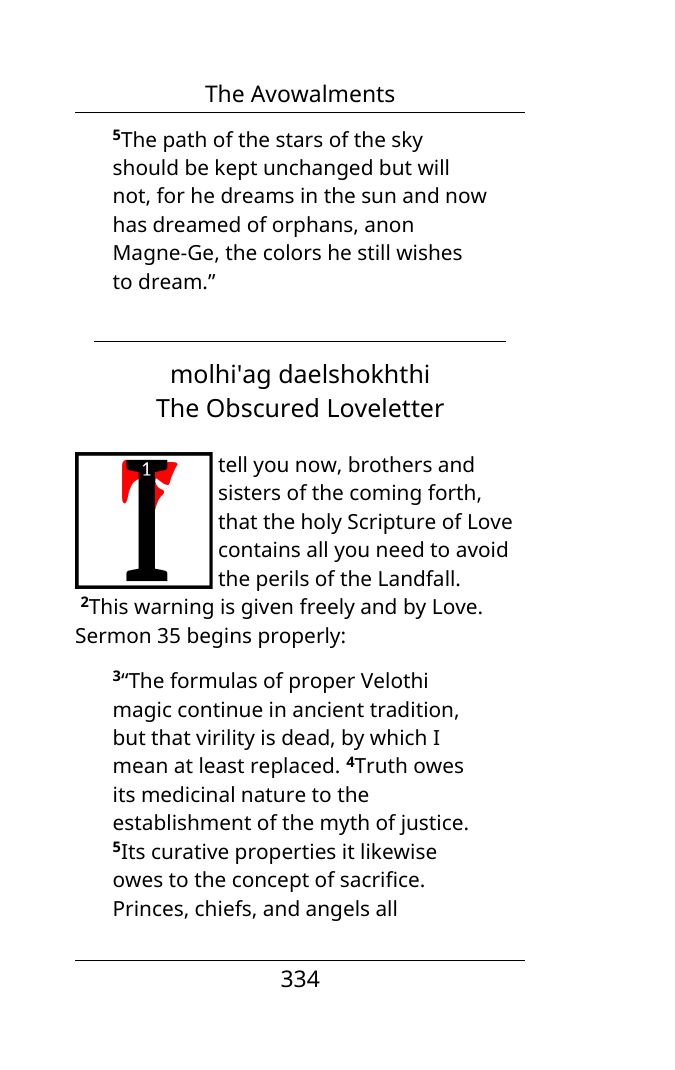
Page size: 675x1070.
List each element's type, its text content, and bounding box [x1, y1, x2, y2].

picture [75, 452, 213, 589]
text the perils of the Landfall. [75, 564, 525, 592]
text contains all you need to avoid [213, 535, 525, 564]
text molhi'ag daelshokhthi [75, 356, 525, 391]
text 3“The formulas of proper Velothi magic continue in ancient tradition, but that virility is dead, by which I mean at least replaced. 4Truth owes its medicinal nature to the establishment of the myth of justice. 5Its curative properties it likewise owes to the concept of sacrifice. Princes, chiefs, and angels all [112, 666, 487, 922]
text The Obscured Loveletter [75, 391, 525, 424]
text that the holy Scripture of Love [213, 507, 525, 535]
text 5The path of the stars of the sky should be kept unchanged but will not, for he dreams in the sun and now has dreamed of orphans, anon Magne-Ge, the colors he still wishes to dream.” [112, 125, 487, 295]
text tell you now, brothers and [75, 450, 525, 478]
text sisters of the coming forth, [213, 478, 525, 507]
text 2This warning is given freely and by Love. Sermon 35 begins properly: [75, 592, 525, 649]
